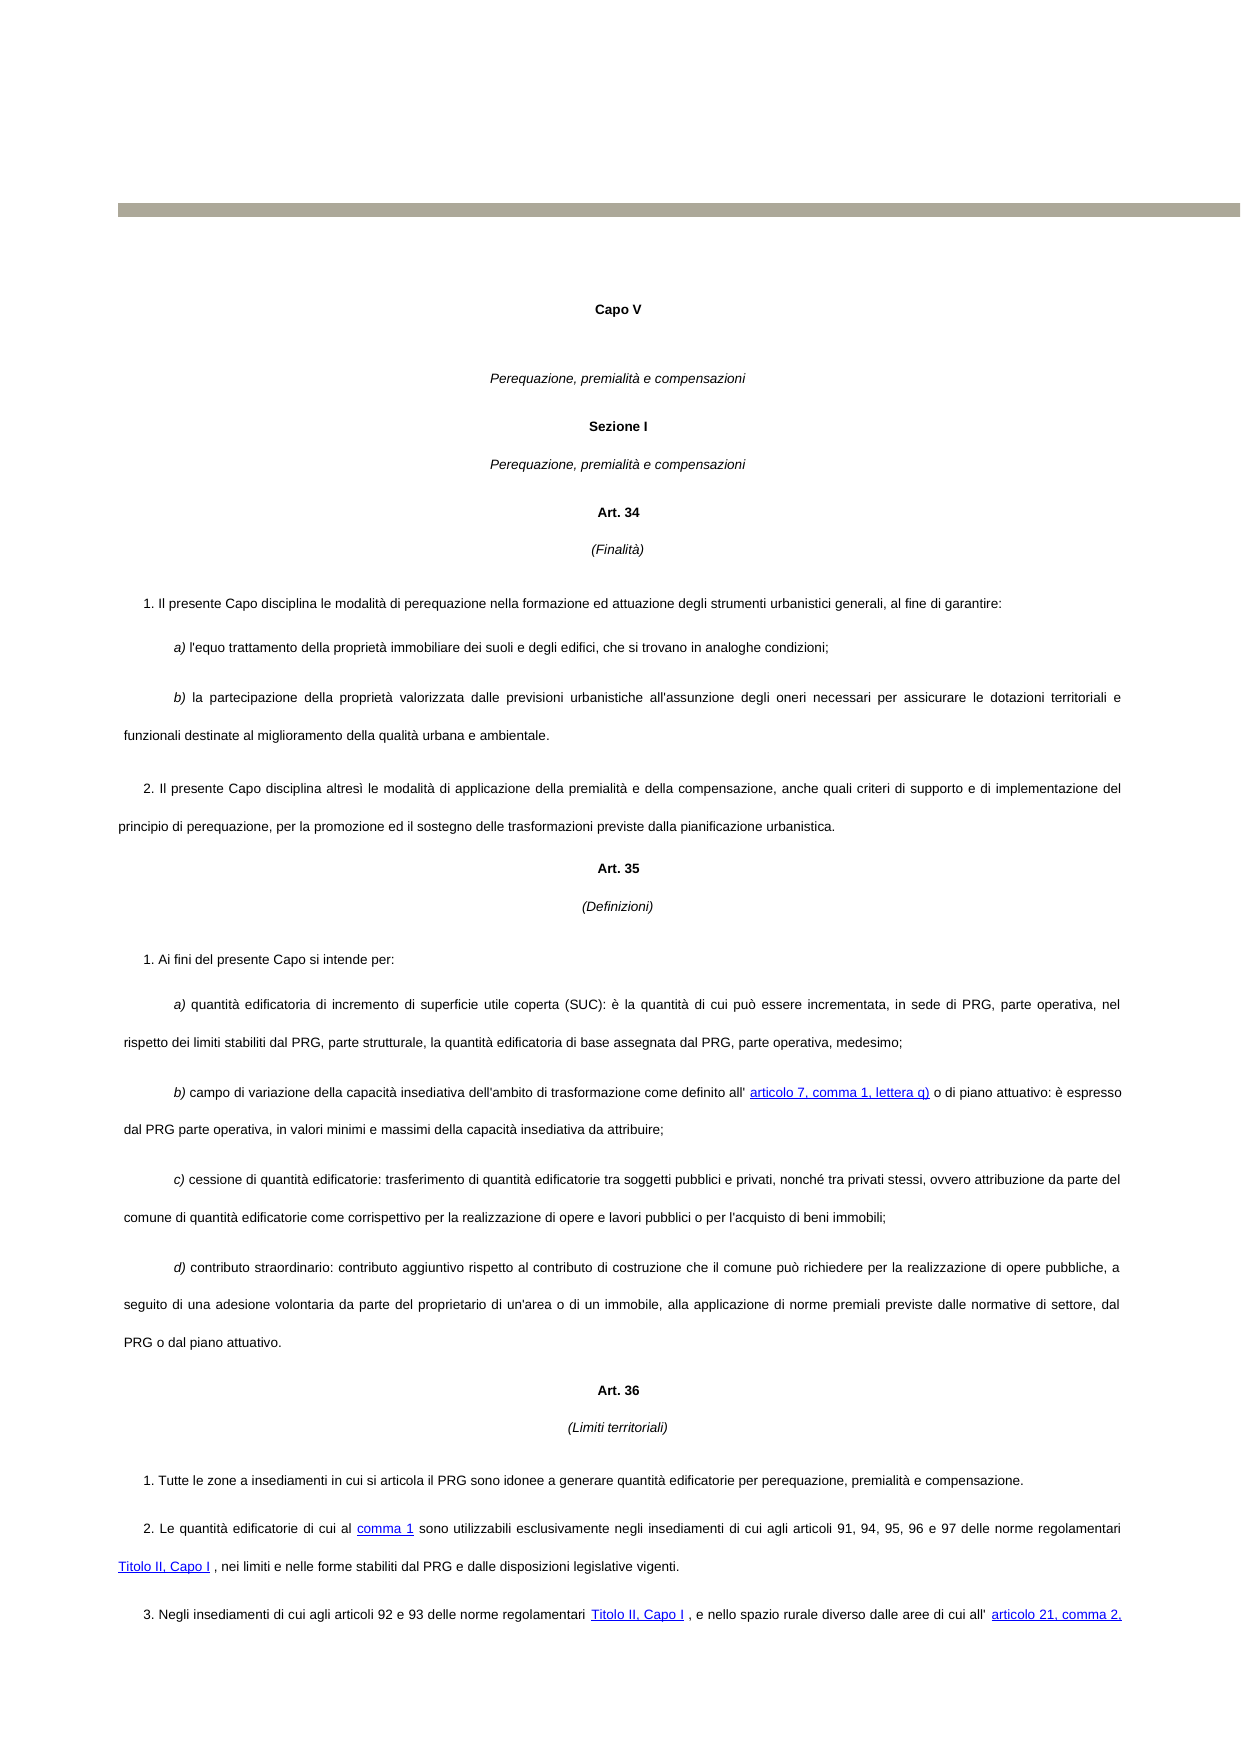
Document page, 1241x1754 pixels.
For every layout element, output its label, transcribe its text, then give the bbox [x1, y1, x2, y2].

table_header Capo V Perequazione, premialità e compensazioni Sezione I Perequazione, premialità e compensazioni Art. 34 (Finalità) 1. Il presente Capo disciplina le modalità di perequazione nella formazione ed attuazione degli strumenti urbanistici generali, al fine di garantire: a) l'equo trattamento della proprietà immobiliare dei suoli e degli edifici, che si trovano in analoghe condizioni; b) la partecipazione della proprietà valorizzata dalle previsioni urbanistiche all'assunzione degli oneri necessari per assicurare le dotazioni territoriali e funzionali destinate al miglioramento della qualità urbana e ambientale. 2. Il presente Capo disciplina altresì le modalità di applicazione della premialità e della compensazione, anche quali criteri di supporto e di implementazione del principio di perequazione, per la promozione ed il sostegno delle trasformazioni previste dalla pianificazione urbanistica. Art. 35 (Definizioni) 1. Ai fini del presente Capo si intende per: a) quantità edificatoria di incremento di superficie utile coperta (SUC): è la quantità di cui può essere incrementata, in sede di PRG, parte operativa, nel rispetto dei limiti stabiliti dal PRG, parte strutturale, la quantità edificatoria di base assegnata dal PRG, parte operativa, medesimo; b) campo di variazione della capacità insediativa dell'ambito di trasformazione come definito all' articolo 7, comma 1, lettera q) o di piano attuativo: è espresso dal PRG parte operativa, in valori minimi e massimi della capacità insediativa da attribuire; c) cessione di quantità edificatorie: trasferimento di quantità edificatorie tra soggetti pubblici e privati, nonché tra privati stessi, ovvero attribuzione da parte del comune di quantità edificatorie come corrispettivo per la realizzazione di opere e lavori pubblici o per l'acquisto di beni immobili; d) contributo straordinario: contributo aggiuntivo rispetto al contributo di costruzione che il comune può richiedere per la realizzazione di opere pubbliche, a seguito di una adesione volontaria da parte del proprietario di un'area o di un immobile, alla applicazione di norme premiali previste dalle normative di settore, dal PRG o dal piano attuativo. Art. 36 (Limiti territoriali) 1. Tutte le zone a insediamenti in cui si articola il PRG sono idonee a generare quantità edificatorie per perequazione, premialità e compensazione. 2. Le quantità edificatorie di cui al comma 1 sono utilizzabili esclusivamente negli insediamenti di cui agli articoli 91, 94, 95, 96 e 97 delle norme regolamentari Titolo II, Capo I , nei limiti e nelle forme stabiliti dal PRG e dalle disposizioni legislative vigenti. 3. Negli insediamenti di cui agli articoli 92 e 93 delle norme regolamentari Titolo II, Capo I , e nello spazio rurale diverso dalle aree di cui all' articolo 21, comma 2, [118, 217, 1122, 1622]
